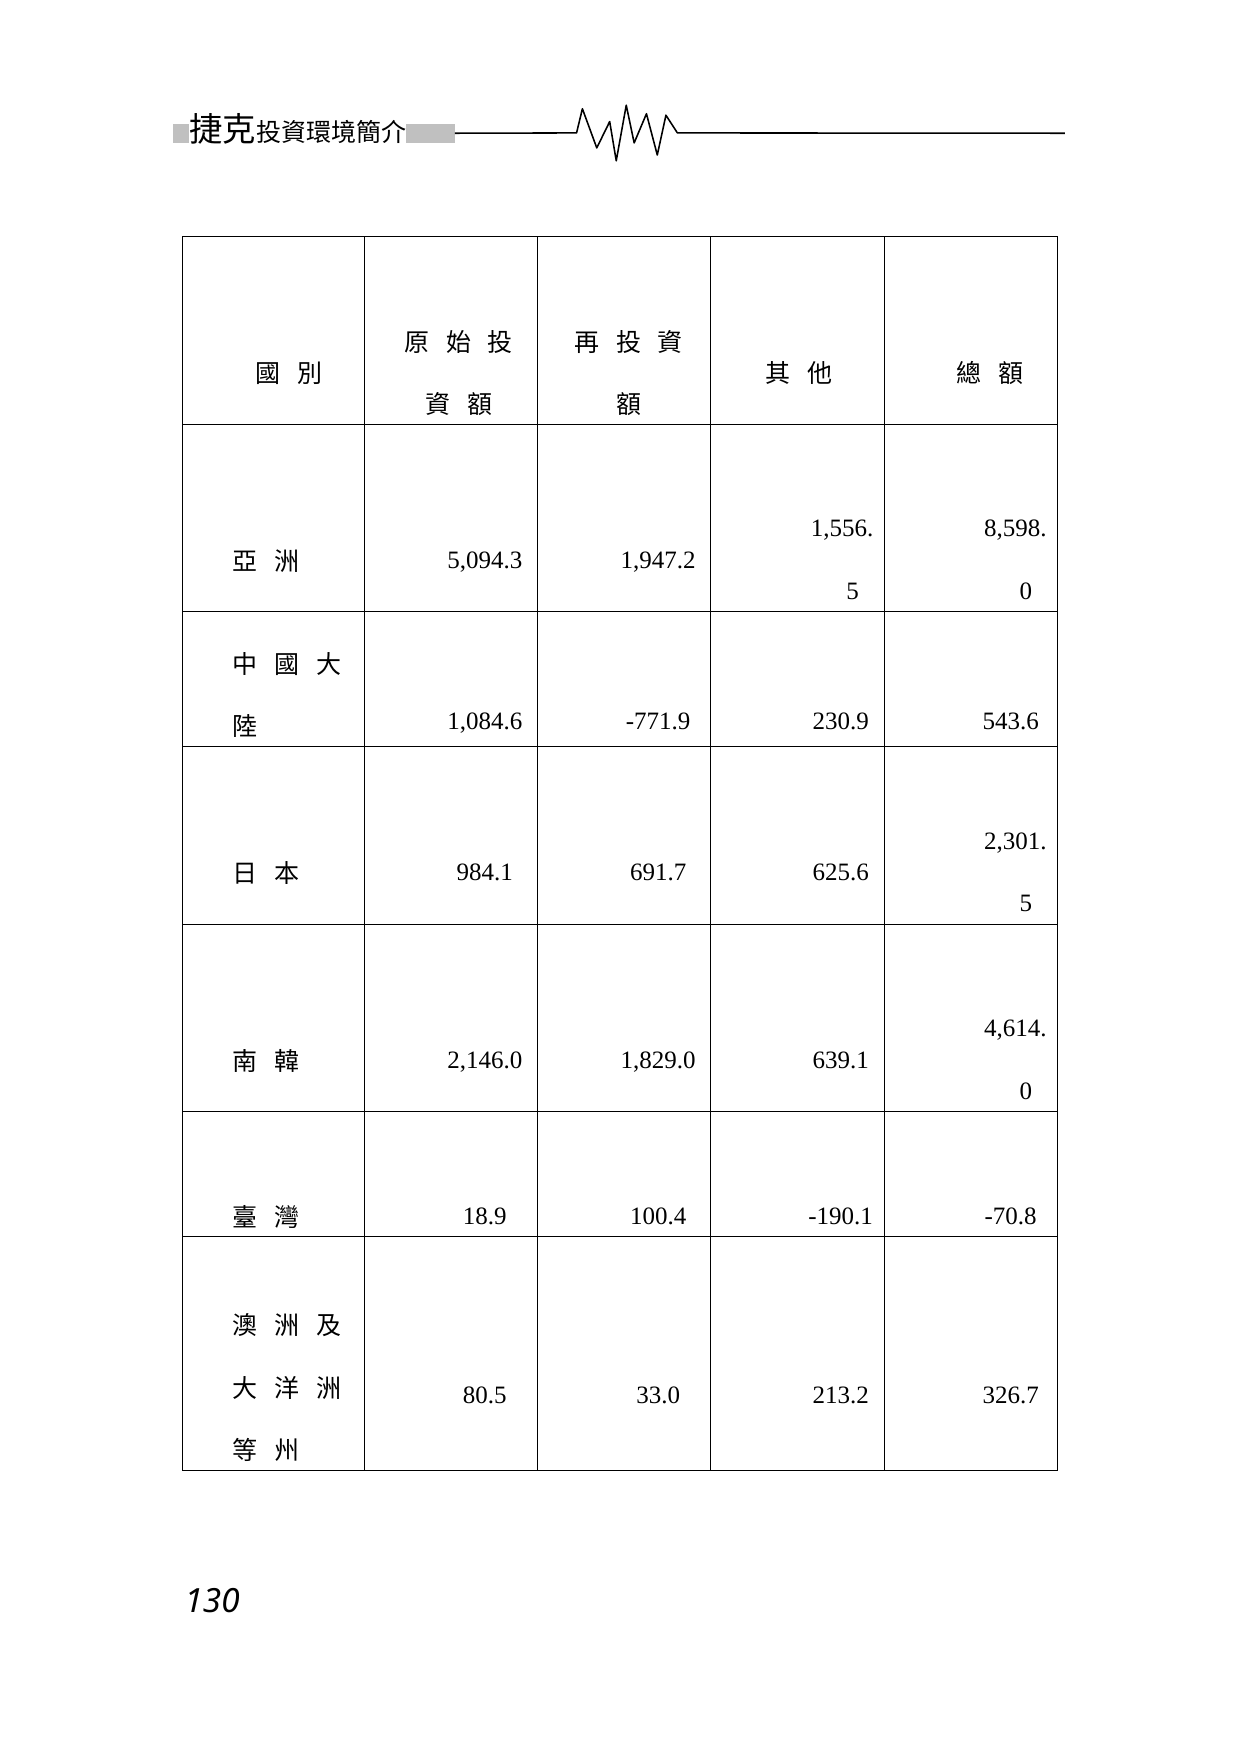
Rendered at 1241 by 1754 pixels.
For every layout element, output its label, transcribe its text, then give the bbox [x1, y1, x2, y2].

table_header 其他 [711, 237, 884, 424]
table_cell 691.7 [538, 747, 710, 924]
table_cell 2,146.0 [365, 925, 537, 1111]
table_cell 1,084.6 [365, 612, 537, 746]
table_cell 213.2 [711, 1237, 884, 1469]
table_cell 2,301.5 [885, 747, 1057, 924]
table_cell 543.6 [885, 612, 1057, 746]
table_cell 639.1 [711, 925, 884, 1111]
table_cell 18.9 [365, 1112, 537, 1236]
table_cell 100.4 [538, 1112, 710, 1236]
table_cell 中國大陸 [183, 612, 364, 746]
table_cell 625.6 [711, 747, 884, 924]
table_cell 80.5 [365, 1237, 537, 1469]
table_cell 1,556.5 [711, 425, 884, 611]
table_cell 5,094.3 [365, 425, 537, 611]
table_cell 臺灣 [183, 1112, 364, 1236]
table_cell -190.1 [711, 1112, 884, 1236]
table_header 總額 [885, 237, 1057, 424]
table_cell -70.8 [885, 1112, 1057, 1236]
table_cell 984.1 [365, 747, 537, 924]
table_cell 4,614.0 [885, 925, 1057, 1111]
table_cell 230.9 [711, 612, 884, 746]
table_cell 33.0 [538, 1237, 710, 1469]
table_cell 326.7 [885, 1237, 1057, 1469]
table_cell 南韓 [183, 925, 364, 1111]
table_cell 澳洲及大洋洲等州 [183, 1237, 364, 1469]
table_cell 亞洲 [183, 425, 364, 611]
table_header 再投資額 [538, 237, 710, 424]
table_cell 8,598.0 [885, 425, 1057, 611]
table_cell 日本 [183, 747, 364, 924]
table_cell 1,829.0 [538, 925, 710, 1111]
table_header 國別 [183, 237, 364, 424]
table_header 原始投資額 [365, 237, 537, 424]
table_cell -771.9 [538, 612, 710, 746]
table_cell 1,947.2 [538, 425, 710, 611]
